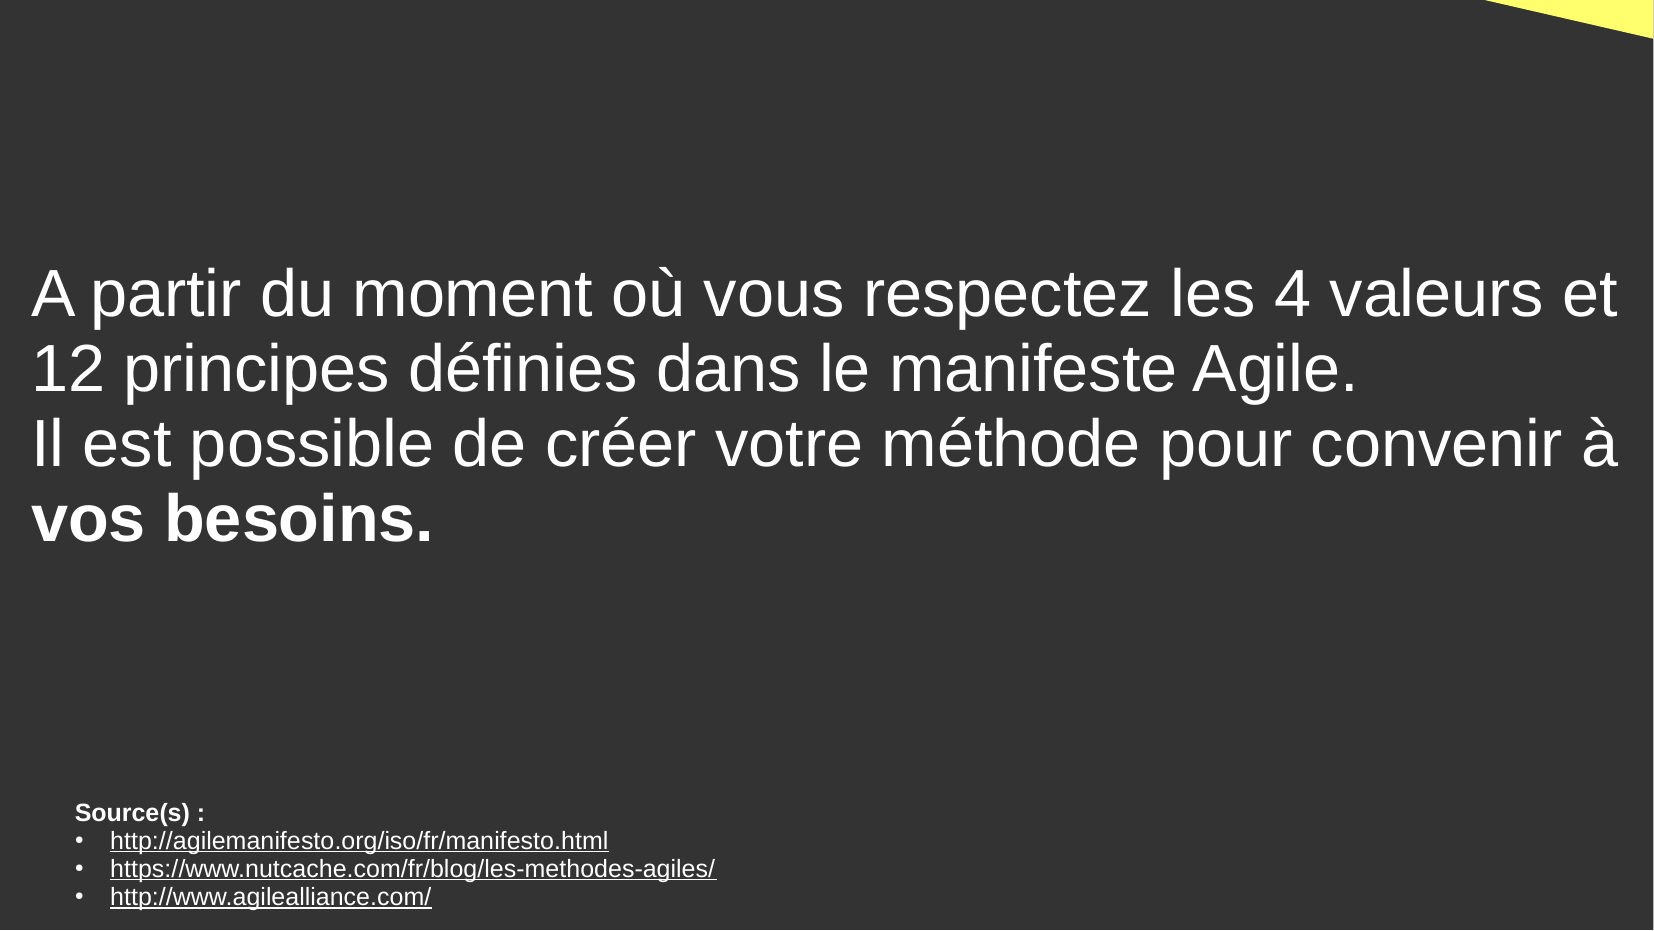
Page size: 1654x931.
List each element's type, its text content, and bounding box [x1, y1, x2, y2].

text_box [1484, 0, 1654, 39]
text_box Source(s) : http://agilemanifesto.org/iso/fr/manifesto.html https://www.nutcache.com/fr/blog/les-methodes-agiles/ http://www.agilealliance.com/ [60, 791, 1546, 919]
title A partir du moment où vous respectez les 4 valeurs et 12 principes définies dans le manifeste Agile. Il est possible de créer votre méthode pour convenir à vos besoins. [31, 256, 1622, 556]
